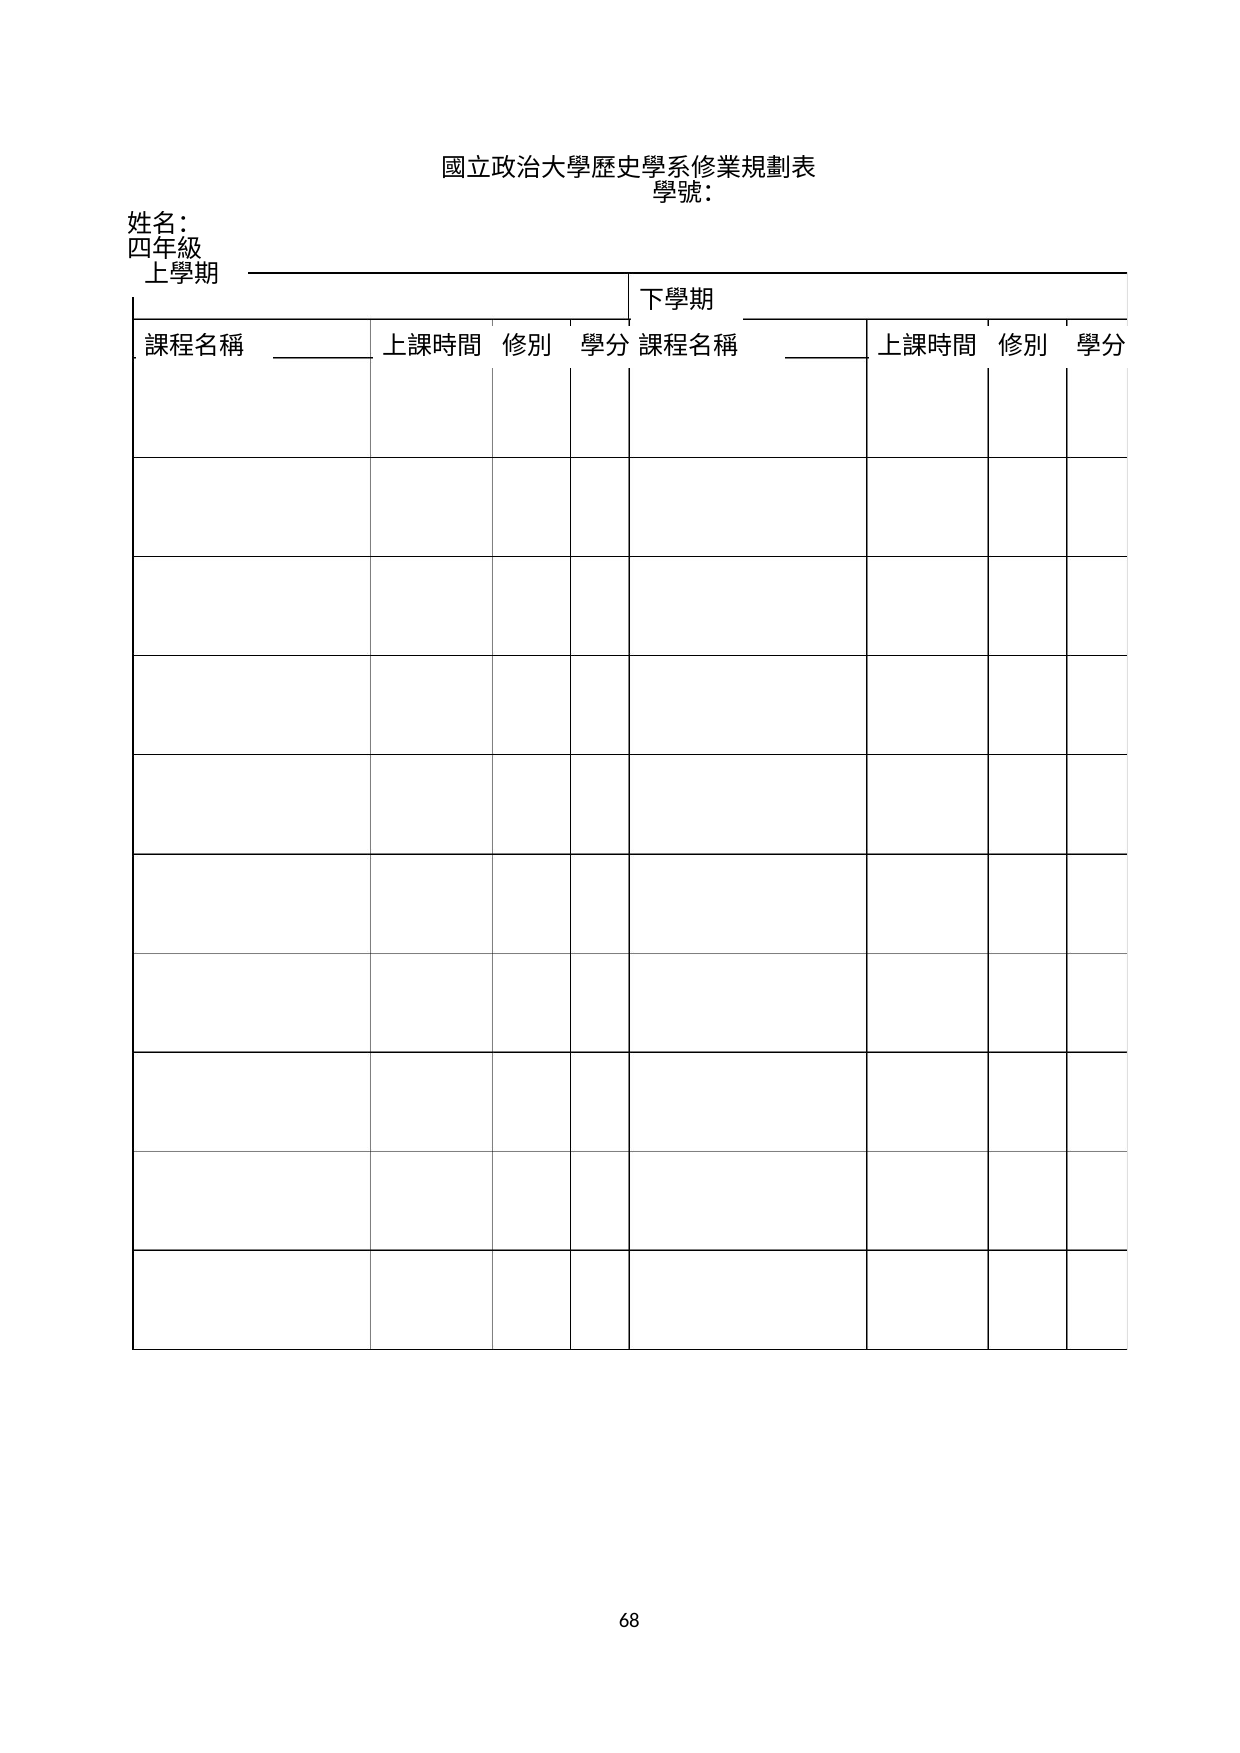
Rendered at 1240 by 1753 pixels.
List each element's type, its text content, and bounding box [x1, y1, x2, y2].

text 下學期 [639, 289, 734, 314]
text 四年級 [127, 238, 239, 263]
text 姓名： [127, 213, 239, 238]
text 國立政治大學歷史學系修業規劃表 [441, 157, 855, 182]
text 學號： [652, 182, 855, 207]
text 課程名稱 [144, 335, 264, 360]
text 68 [618, 1607, 653, 1632]
text 上學期 [144, 263, 239, 288]
picture [132, 272, 1128, 1350]
text 上課時間 修別 學分 課程名稱 [382, 335, 776, 360]
text 上課時間 修別 學分 [878, 335, 1147, 360]
